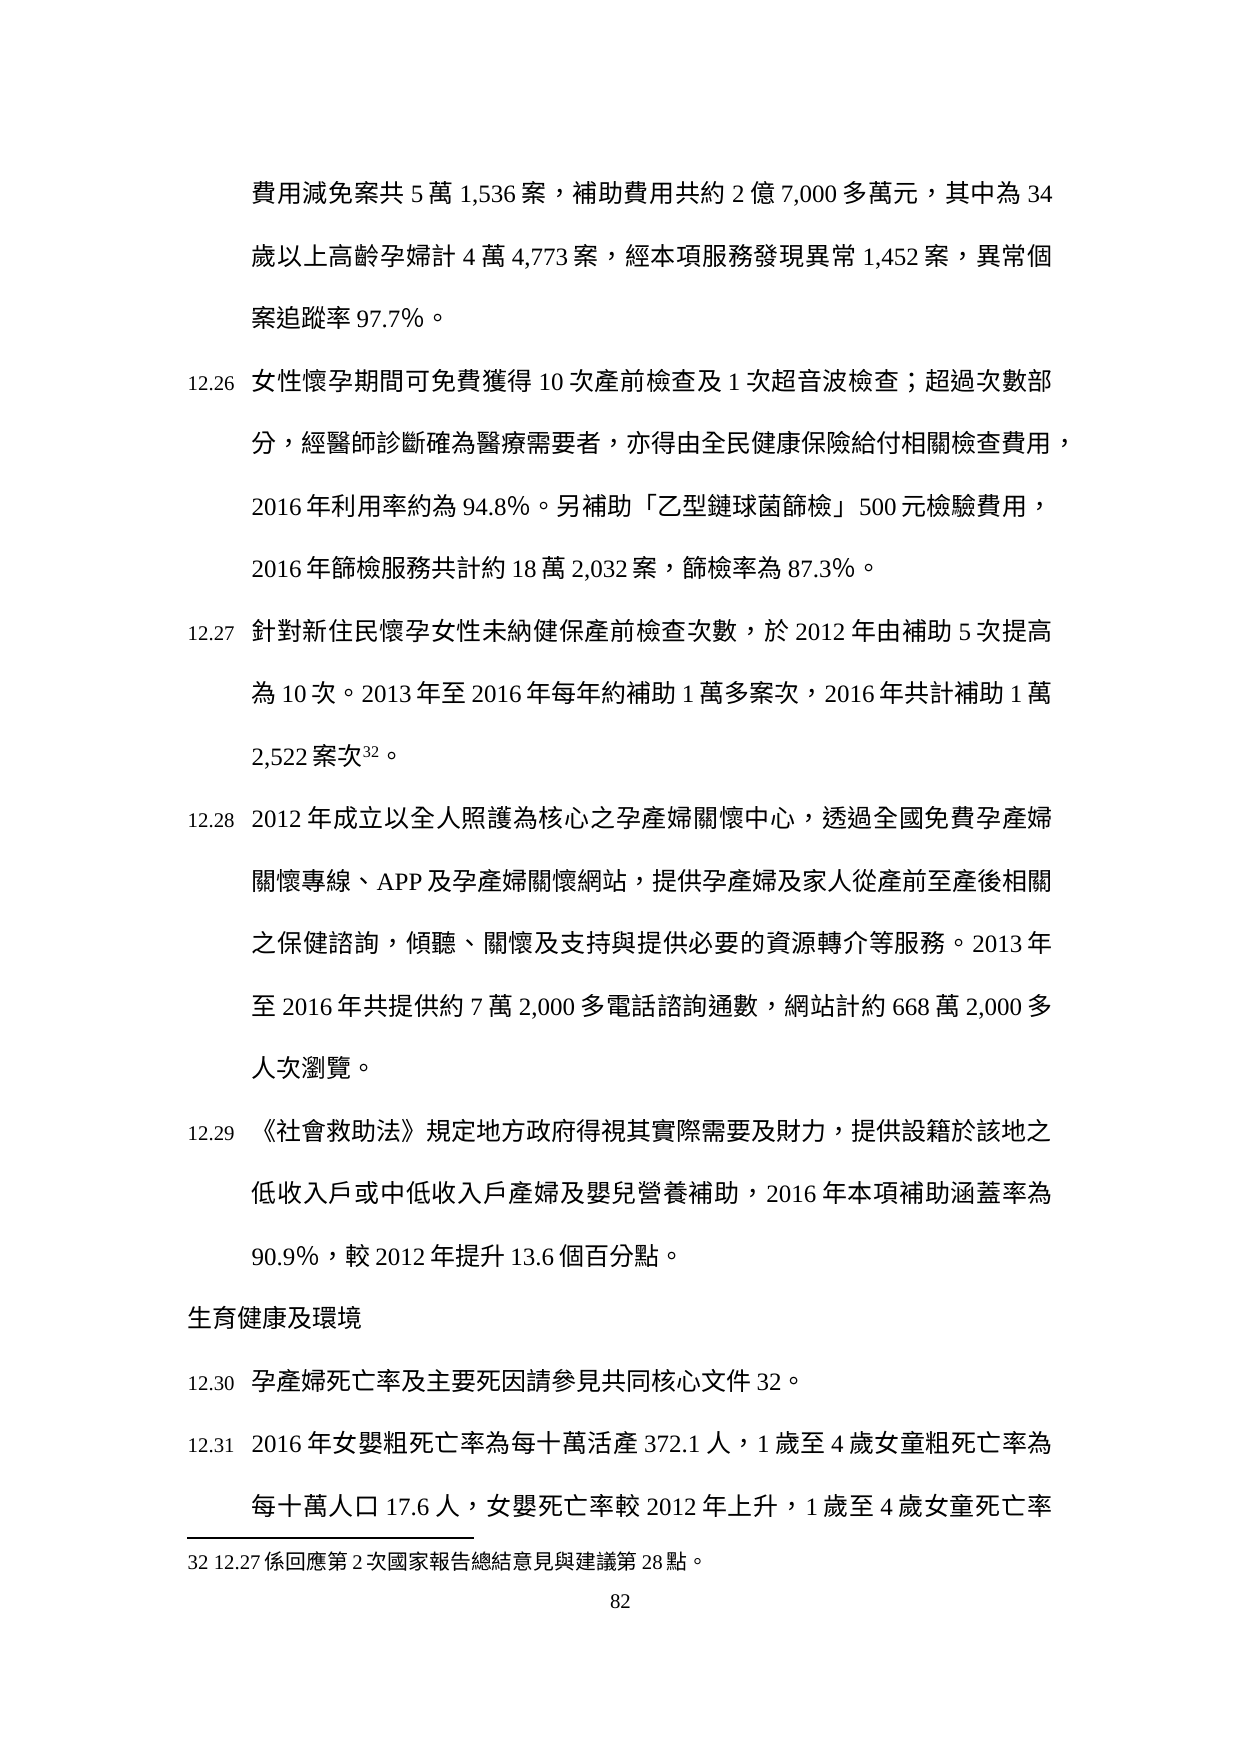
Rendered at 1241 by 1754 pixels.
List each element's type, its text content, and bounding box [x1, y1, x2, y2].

list 2016年女嬰粗死亡率為每十萬活產372.1人，1歲至4歲女童粗死亡率為每十萬人口17.6人，女嬰死亡率較2012年上升，1歲至4歲女童死亡率 [187, 1400, 1053, 1525]
list 2012年成立以全人照護為核心之孕產婦關懷中心，透過全國免費孕產婦關懷專線、APP及孕產婦關懷網站，提供孕產婦及家人從產前至產後相關之保健諮詢，傾聽、關懷及支持與提供必要的資源轉介等服務。2013年至2016年共提供約7萬2,000多電話諮詢通數，網站計約668萬2,000多人次瀏覽。 [187, 775, 1053, 1087]
list 《社會救助法》規定地方政府得視其實際需要及財力，提供設籍於該地之低收入戶或中低收入戶產婦及嬰兒營養補助，2016年本項補助涵蓋率為90.9％，較2012年提升13.6個百分點。 [187, 1087, 1053, 1275]
list 孕產婦死亡率及主要死因請參見共同核心文件32。 [187, 1337, 1053, 1400]
list 女性懷孕期間可免費獲得10次產前檢查及1次超音波檢查；超過次數部分，經醫師診斷確為醫療需要者，亦得由全民健康保險給付相關檢查費用，2016年利用率約為94.8％。另補助「乙型鏈球菌篩檢」500元檢驗費用，2016年篩檢服務共計約18萬2,032案，篩檢率為87.3％。 [187, 337, 1053, 587]
list 針對新住民懷孕女性未納健保產前檢查次數，於2012年由補助5次提高為10次。2013年至2016年每年約補助1萬多案次，2016年共計補助1萬2,522案次。 [187, 587, 1053, 775]
list 費用減免案共5萬1,536案，補助費用共約2億7,000多萬元，其中為34歲以上高齡孕婦計4萬4,773案，經本項服務發現異常1,452案，異常個案追蹤率97.7％。 [187, 150, 1053, 337]
list 12.27係回應第2次國家報告總結意見與建議第28點。 [187, 1538, 1053, 1576]
text 生育健康及環境 [187, 1275, 1053, 1337]
